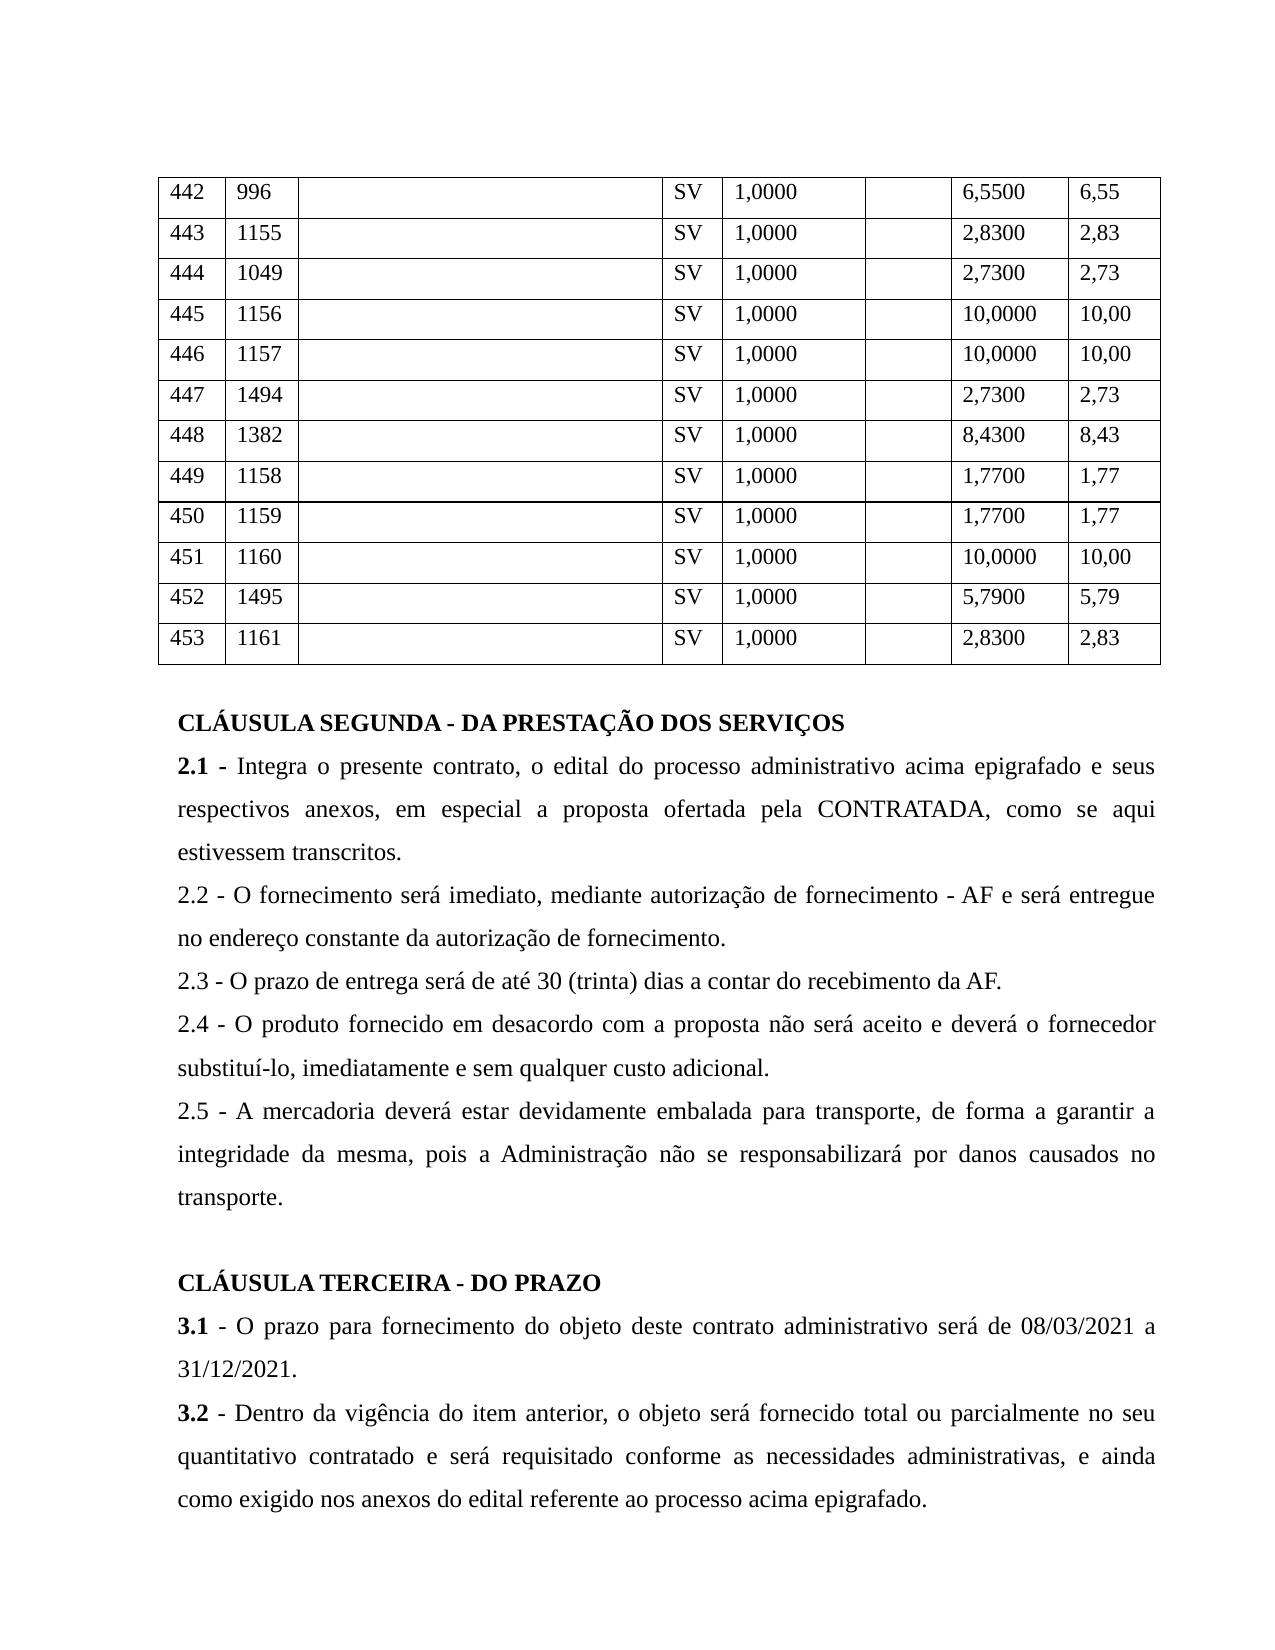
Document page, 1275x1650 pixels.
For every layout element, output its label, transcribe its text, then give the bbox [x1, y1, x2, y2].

table_cell [299, 381, 662, 420]
table_cell 1,0000 [723, 624, 865, 663]
table_cell SV [663, 503, 722, 542]
table_cell 10,0000 [952, 300, 1068, 339]
table_cell [299, 462, 662, 501]
text CLÁUSULA TERCEIRA - DO PRAZO [177, 1268, 1157, 1297]
table_cell 446 [159, 340, 225, 380]
table_cell [299, 178, 662, 218]
table_cell 1155 [226, 219, 298, 258]
text 2.1 - Integra o presente contrato, o edital do processo administrativo acima epigrafado e seus respectivos anexos, em especial a proposta ofertada pela CONTRATADA, como se aqui estivessem transcritos. [177, 751, 1157, 866]
table_cell [299, 421, 662, 461]
table_cell 1156 [226, 300, 298, 339]
table_cell 1158 [226, 462, 298, 501]
table_cell 10,0000 [952, 340, 1068, 380]
table_cell [299, 543, 662, 582]
table_cell [299, 584, 662, 623]
table_cell 1,0000 [723, 543, 865, 582]
table_cell [866, 584, 951, 623]
table_cell 451 [159, 543, 225, 582]
table_cell 448 [159, 421, 225, 461]
table_cell 447 [159, 381, 225, 420]
text 3.2 - Dentro da vigência do item anterior, o objeto será fornecido total ou parcialmente no seu quantitativo contratado e será requisitado conforme as necessidades administrativas, e ainda como exigido nos anexos do edital referente ao processo acima epigrafado. [177, 1398, 1157, 1513]
table_cell SV [663, 462, 722, 501]
table_cell 6,55 [1069, 178, 1160, 218]
table_cell 5,7900 [952, 584, 1068, 623]
text 3.1 - O prazo para fornecimento do objeto deste contrato administrativo será de 08/03/2021 a 31/12/2021. [177, 1311, 1157, 1383]
table_cell 1,77 [1069, 462, 1160, 501]
table_cell 1049 [226, 259, 298, 299]
table_cell 1,0000 [723, 503, 865, 542]
table_cell SV [663, 543, 722, 582]
table_cell 2,7300 [952, 381, 1068, 420]
table_cell 442 [159, 178, 225, 218]
table_cell [299, 503, 662, 542]
table_cell 8,43 [1069, 421, 1160, 461]
table_cell 2,83 [1069, 624, 1160, 663]
table_cell 5,79 [1069, 584, 1160, 623]
table_cell [299, 259, 662, 299]
table_cell SV [663, 300, 722, 339]
table_cell 1,0000 [723, 219, 865, 258]
table_cell [866, 340, 951, 380]
table_cell [866, 624, 951, 663]
table_cell 1,77 [1069, 503, 1160, 542]
table_cell 1495 [226, 584, 298, 623]
text 2.4 - O produto fornecido em desacordo com a proposta não será aceito e deverá o fornecedor substituí-lo, imediatamente e sem qualquer custo adicional. [177, 1009, 1157, 1081]
table_cell 2,8300 [952, 624, 1068, 663]
table_cell 444 [159, 259, 225, 299]
table_cell SV [663, 381, 722, 420]
table_cell [866, 381, 951, 420]
table_cell 1,0000 [723, 462, 865, 501]
table_cell 1161 [226, 624, 298, 663]
table_cell [866, 503, 951, 542]
table_cell 1,0000 [723, 381, 865, 420]
table_cell 1,0000 [723, 178, 865, 218]
table_cell SV [663, 178, 722, 218]
table_cell SV [663, 584, 722, 623]
table_cell 1160 [226, 543, 298, 582]
table_cell [866, 543, 951, 582]
table_cell [299, 300, 662, 339]
table_cell 2,83 [1069, 219, 1160, 258]
text 2.2 - O fornecimento será imediato, mediante autorização de fornecimento - AF e será entregue no endereço constante da autorização de fornecimento. [177, 880, 1157, 952]
table_cell SV [663, 340, 722, 380]
table_cell 1,0000 [723, 340, 865, 380]
table_cell 450 [159, 503, 225, 542]
table_cell 8,4300 [952, 421, 1068, 461]
table_cell 10,00 [1069, 543, 1160, 582]
table_cell 2,73 [1069, 381, 1160, 420]
table_cell 453 [159, 624, 225, 663]
table_cell [866, 259, 951, 299]
table_cell [866, 421, 951, 461]
table_cell 1,7700 [952, 462, 1068, 501]
table_cell SV [663, 219, 722, 258]
table_cell 445 [159, 300, 225, 339]
table_cell 1,0000 [723, 300, 865, 339]
table_cell 452 [159, 584, 225, 623]
table_cell [866, 462, 951, 501]
table_cell 1382 [226, 421, 298, 461]
table_cell 1,0000 [723, 421, 865, 461]
table_cell 1,0000 [723, 259, 865, 299]
table_cell 1494 [226, 381, 298, 420]
table_cell 6,5500 [952, 178, 1068, 218]
table_cell 1,0000 [723, 584, 865, 623]
table_cell 2,73 [1069, 259, 1160, 299]
table_cell 1157 [226, 340, 298, 380]
text 2.5 - A mercadoria deverá estar devidamente embalada para transporte, de forma a garantir a integridade da mesma, pois a Administração não se responsabilizará por danos causados no transporte. [177, 1096, 1157, 1211]
table_cell SV [663, 421, 722, 461]
table_cell 443 [159, 219, 225, 258]
text 2.3 - O prazo de entrega será de até 30 (trinta) dias a contar do recebimento da AF. [177, 966, 1157, 995]
table_cell 10,00 [1069, 340, 1160, 380]
table_cell [299, 340, 662, 380]
table_cell 2,7300 [952, 259, 1068, 299]
table_cell [866, 219, 951, 258]
table_cell [299, 219, 662, 258]
table_cell 1159 [226, 503, 298, 542]
table_cell 1,7700 [952, 503, 1068, 542]
table_cell 2,8300 [952, 219, 1068, 258]
table_cell [866, 178, 951, 218]
table_cell 996 [226, 178, 298, 218]
text CLÁUSULA SEGUNDA - DA PRESTAÇÃO DOS SERVIÇOS [177, 708, 1157, 736]
table_cell 10,00 [1069, 300, 1160, 339]
table_cell 449 [159, 462, 225, 501]
table_cell [866, 300, 951, 339]
table_cell SV [663, 259, 722, 299]
table_cell 10,0000 [952, 543, 1068, 582]
table_cell [299, 624, 662, 663]
table_cell SV [663, 624, 722, 663]
